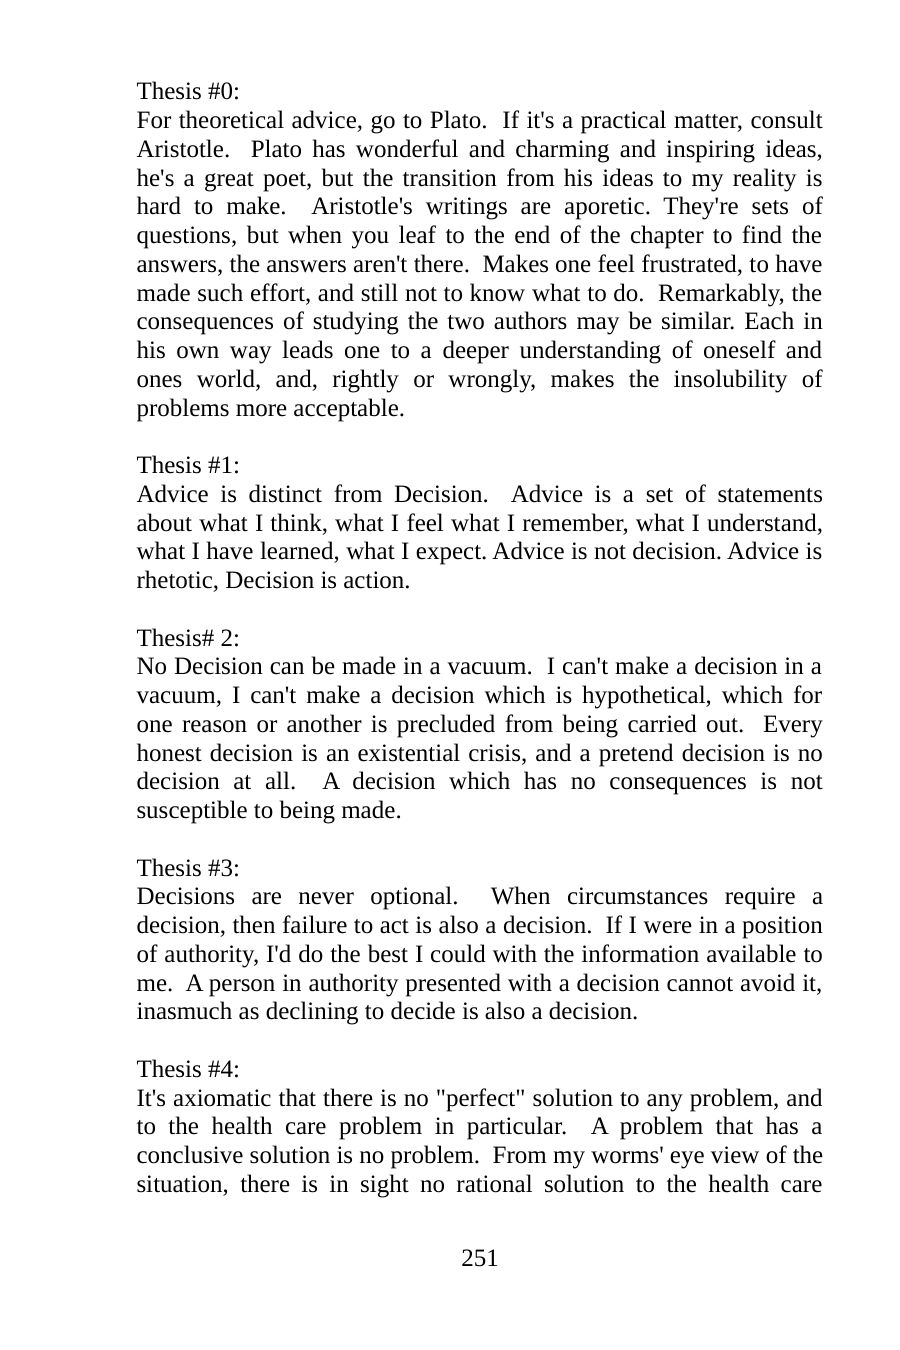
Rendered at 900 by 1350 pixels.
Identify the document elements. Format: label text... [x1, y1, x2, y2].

text Thesis# 2: [136, 623, 823, 651]
text No Decision can be made in a vacuum. I can't make a decision in a vacuum, I can't make a decision which is hypothetical, which for one reason or another is precluded from being carried out. Every honest decision is an existential crisis, and a pretend decision is no decision at all. A decision which has no consequences is not susceptible to being made. [136, 651, 823, 824]
text Decisions are never optional. When circumstances require a decision, then failure to act is also a decision. If I were in a position of authority, I'd do the best I could with the information available to me. A person in authority presented with a decision cannot avoid it, inasmuch as declining to decide is also a decision. [136, 881, 823, 1025]
text Thesis #1: [136, 450, 823, 479]
text Thesis #0: [136, 76, 823, 105]
text Advice is distinct from Decision. Advice is a set of statements about what I think, what I feel what I remember, what I understand, what I have learned, what I expect. Advice is not decision. Advice is rhetotic, Decision is action. [136, 479, 823, 594]
text For theoretical advice, go to Plato. If it's a practical matter, consult Aristotle. Plato has wonderful and charming and inspiring ideas, he's a great poet, but the transition from his ideas to my reality is hard to make. Aristotle's writings are aporetic. They're sets of questions, but when you leaf to the end of the chapter to find the answers, the answers aren't there. Makes one feel frustrated, to have made such effort, and still not to know what to do. Remarkably, the consequences of studying the two authors may be similar. Each in his own way leads one to a deeper understanding of oneself and ones world, and, rightly or wrongly, makes the insolubility of problems more acceptable. [136, 105, 823, 421]
text It's axiomatic that there is no "perfect" solution to any problem, and to the health care problem in particular. A problem that has a conclusive solution is no problem. From my worms' eye view of the situation, there is in sight no rational solution to the health care [136, 1083, 823, 1198]
text Thesis #3: [136, 853, 823, 881]
text Thesis #4: [136, 1054, 823, 1083]
